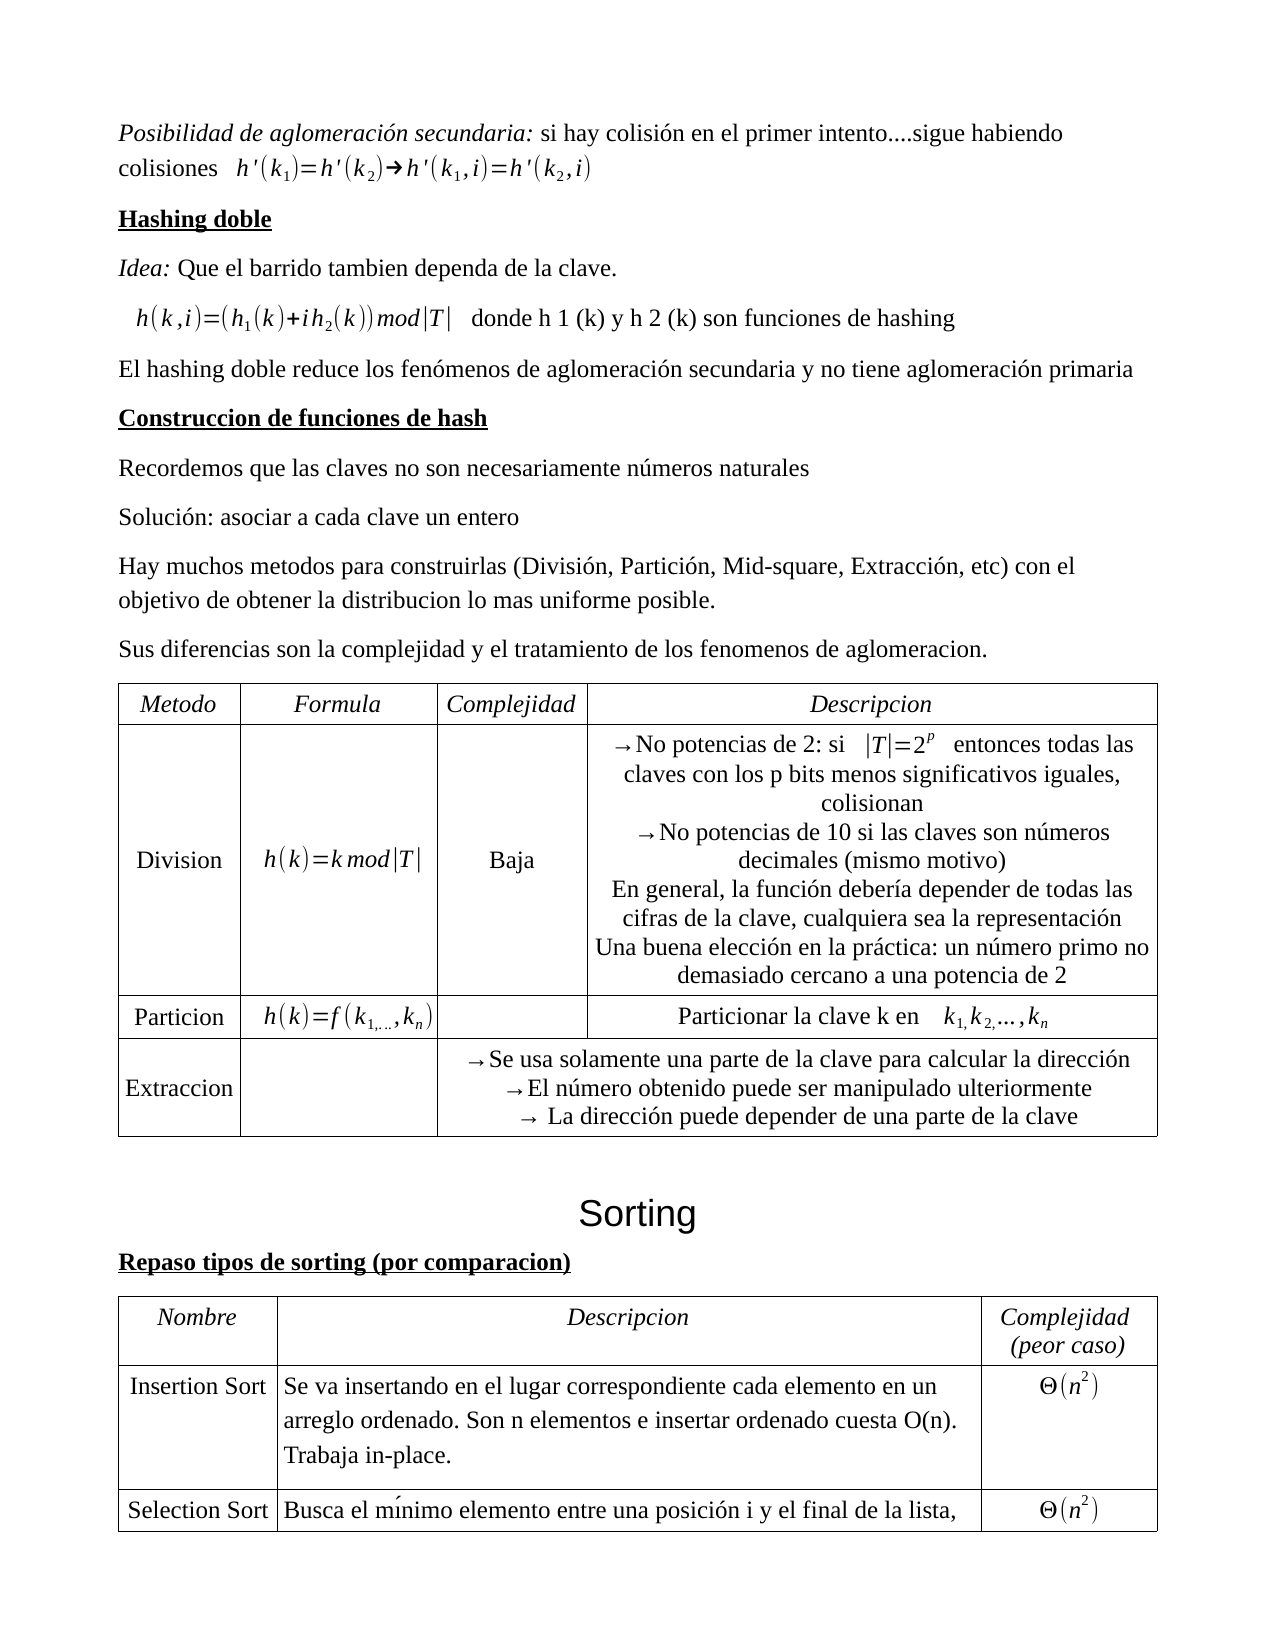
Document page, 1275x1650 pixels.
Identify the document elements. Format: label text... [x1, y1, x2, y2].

table_header Descripcion [588, 684, 1157, 724]
table_header Complejidad [438, 684, 587, 724]
text Posibilidad de aglomeración secundaria: si hay colisión en el primer intento....sigue habiendo colisiones [118, 118, 1157, 184]
table_cell Particion [119, 996, 240, 1038]
table_cell Division [119, 725, 240, 995]
table_cell Busca el mı́nimo elemento entre una posición i y el final de la lista, [278, 1490, 981, 1531]
text Hay muchos metodos para construirlas (División, Partición, Mid-square, Extracción, etc) con el objetivo de obtener la distribucion lo mas uniforme posible. [118, 551, 1157, 614]
text Hashing doble [118, 204, 1157, 233]
table_cell Insertion Sort [119, 1366, 277, 1489]
table_cell Selection Sort [119, 1490, 277, 1531]
text El hashing doble reduce los fenómenos de aglomeración secundaria y no tiene aglomeración primaria [118, 354, 1157, 383]
text Recordemos que las claves no son necesariamente números naturales [118, 453, 1157, 481]
text Sus diferencias son la complejidad y el tratamiento de los fenomenos de aglomeracion. [118, 634, 1157, 663]
table_header Formula [241, 684, 437, 724]
table_cell [982, 1366, 1157, 1489]
table_cell →Se usa solamente una parte de la clave para calcular la dirección →El número obtenido puede ser manipulado ulteriormente → La dirección puede depender de una parte de la clave [438, 1039, 1157, 1136]
table_header Nombre [119, 1297, 277, 1365]
table_cell →No potencias de 2: sientonces todas las claves con los p bits menos significativos iguales, colisionan →No potencias de 10 si las claves son números decimales (mismo motivo) En general, la función debería depender de todas las cifras de la clave, cualquiera sea la representación Una buena elección en la práctica: un número primo no demasiado cercano a una potencia de 2 [588, 725, 1157, 995]
text Solución: asociar a cada clave un entero [118, 502, 1157, 530]
text Idea: Que el barrido tambien dependa de la clave. [118, 253, 1157, 282]
table_cell [241, 1039, 437, 1136]
text donde h 1 (k) y h 2 (k) son funciones de hashing [118, 303, 1157, 334]
subtitle Sorting [118, 1191, 1157, 1234]
table_cell [241, 725, 437, 995]
table_cell [438, 996, 587, 1038]
table_cell Extraccion [119, 1039, 240, 1136]
table_header Complejidad (peor caso) [982, 1297, 1157, 1365]
text Repaso tipos de sorting (por comparacion) [118, 1247, 1157, 1276]
table_cell Se va insertando en el lugar correspondiente cada elemento en un arreglo ordenado. Son n elementos e insertar ordenado cuesta O(n). Trabaja in-place. [278, 1366, 981, 1489]
table_header Descripcion [278, 1297, 981, 1365]
table_cell Particionar la clave k en [588, 996, 1157, 1038]
table_cell [241, 996, 437, 1038]
text Construccion de funciones de hash [118, 403, 1157, 432]
table_cell Baja [438, 725, 587, 995]
table_cell [982, 1490, 1157, 1531]
table_header Metodo [119, 684, 240, 724]
